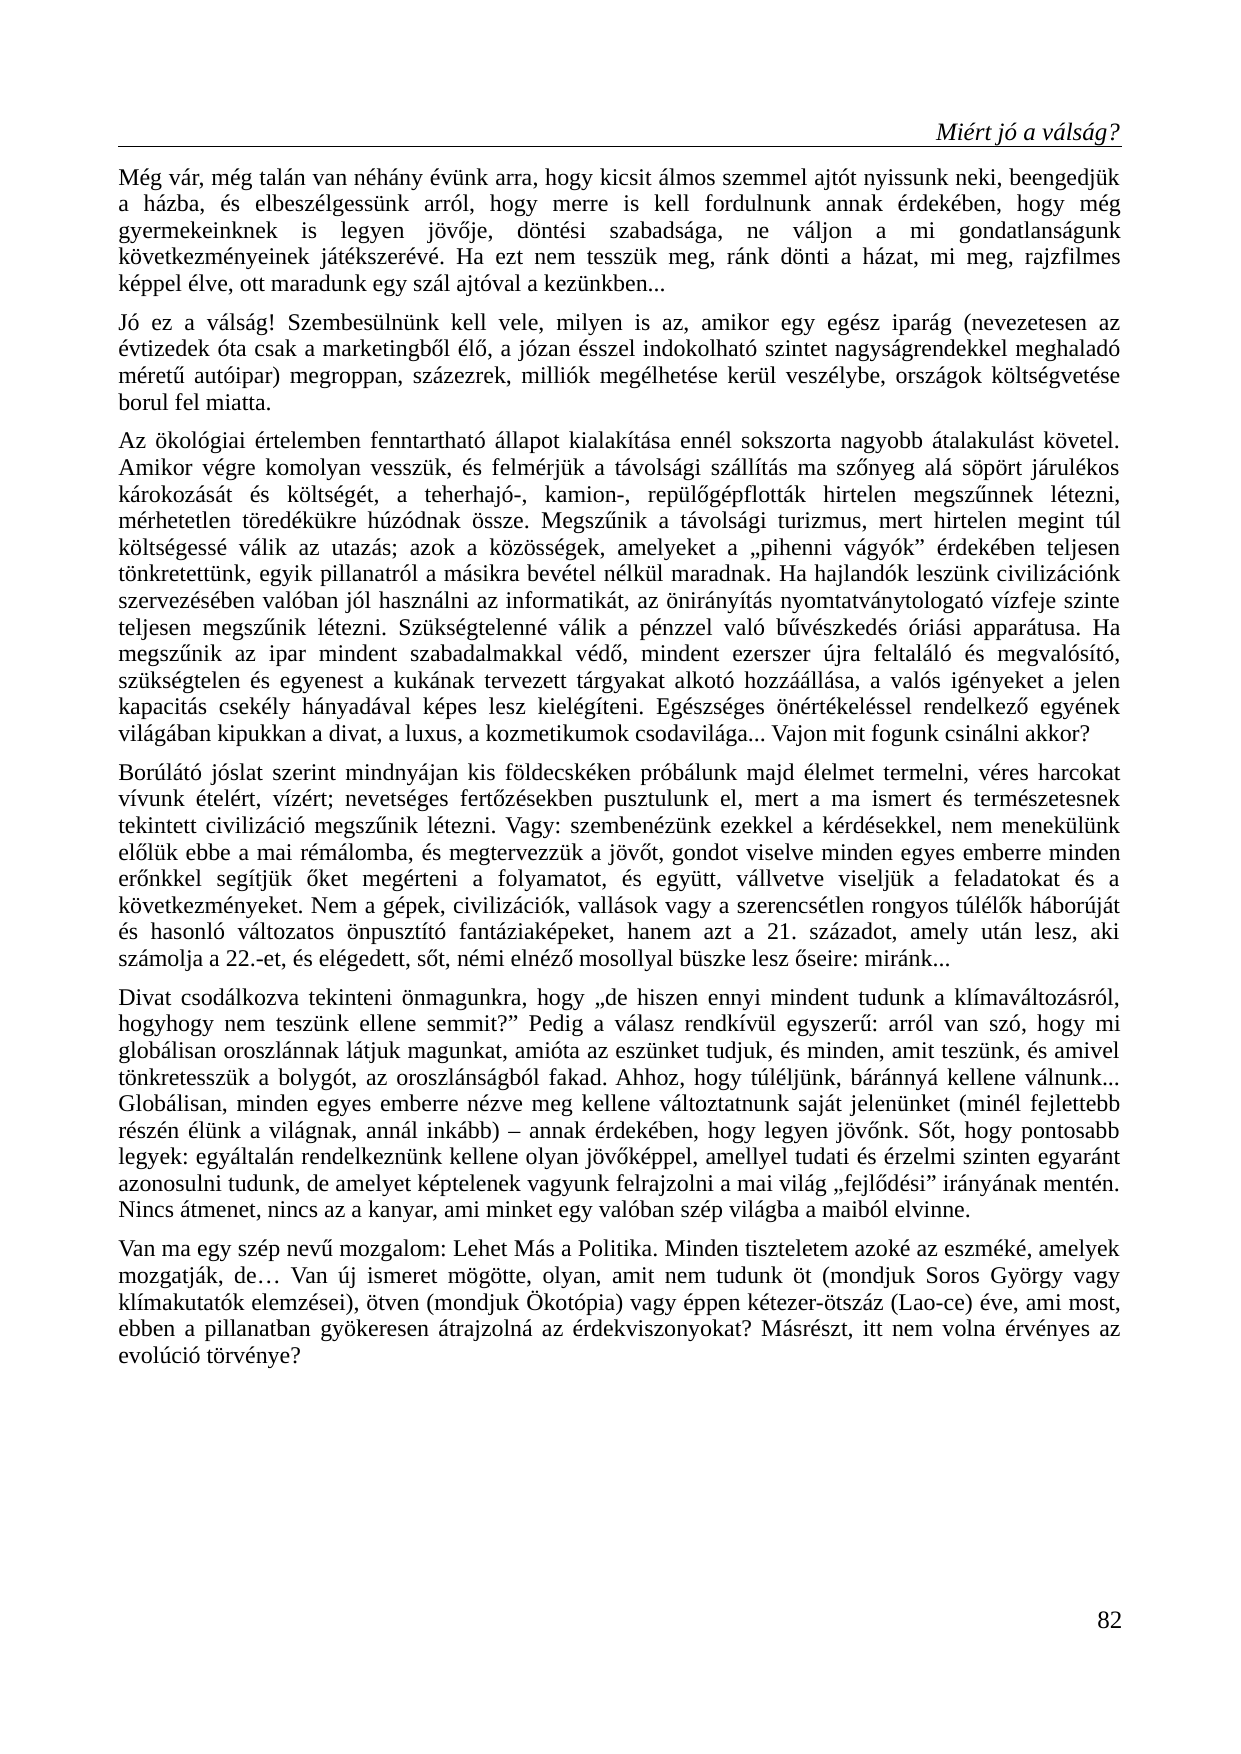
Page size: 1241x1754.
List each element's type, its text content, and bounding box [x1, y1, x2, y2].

text Még vár, még talán van néhány évünk arra, hogy kicsit álmos szemmel ajtót nyissunk neki, beengedjük a házba, és elbeszélgessünk arról, hogy merre is kell fordulnunk annak érdekében, hogy még gyermekeinknek is legyen jövője, döntési szabadsága, ne váljon a mi gondatlanságunk következményeinek játékszerévé. Ha ezt nem tesszük meg, ránk dönti a házat, mi meg, rajzfilmes képpel élve, ott maradunk egy szál ajtóval a kezünkben... [118, 164, 1122, 296]
text Borúlátó jóslat szerint mindnyájan kis földecskéken próbálunk majd élelmet termelni, véres harcokat vívunk ételért, vízért; nevetséges fertőzésekben pusztulunk el, mert a ma ismert és természetesnek tekintett civilizáció megszűnik létezni. Vagy: szembenézünk ezekkel a kérdésekkel, nem menekülünk előlük ebbe a mai rémálomba, és megtervezzük a jövőt, gondot viselve minden egyes emberre minden erőnkkel segítjük őket megérteni a folyamatot, és együtt, vállvetve viseljük a feladatokat és a következményeket. Nem a gépek, civilizációk, vallások vagy a szerencsétlen rongyos túlélők háborúját és hasonló változatos önpusztító fantáziaképeket, hanem azt a 21. századot, amely után lesz, aki számolja a 22.-et, és elégedett, sőt, némi elnéző mosollyal büszke lesz őseire: miránk... [118, 759, 1122, 971]
text Van ma egy szép nevű mozgalom: Lehet Más a Politika. Minden tiszteletem azoké az eszméké, amelyek mozgatják, de… Van új ismeret mögötte, olyan, amit nem tudunk öt (mondjuk Soros György vagy klímakutatók elemzései), ötven (mondjuk Ökotópia) vagy éppen kétezer-ötszáz (Lao-ce) éve, ami most, ebben a pillanatban gyökeresen átrajzolná az érdekviszonyokat? Másrészt, itt nem volna érvényes az evolúció törvénye? [118, 1236, 1122, 1368]
text Jó ez a válság! Szembesülnünk kell vele, milyen is az, amikor egy egész iparág (nevezetesen az évtizedek óta csak a marketingből élő, a józan ésszel indokolható szintet nagyságrendekkel meghaladó méretű autóipar) megroppan, százezrek, milliók megélhetése kerül veszélybe, országok költségvetése borul fel miatta. [118, 309, 1122, 415]
text Divat csodálkozva tekinteni önmagunkra, hogy „de hiszen ennyi mindent tudunk a klímaváltozásról, hogyhogy nem teszünk ellene semmit?” Pedig a válasz rendkívül egyszerű: arról van szó, hogy mi globálisan oroszlánnak látjuk magunkat, amióta az eszünket tudjuk, és minden, amit teszünk, és amivel tönkretesszük a bolygót, az oroszlánságból fakad. Ahhoz, hogy túléljünk, báránnyá kellene válnunk... Globálisan, minden egyes emberre nézve meg kellene változtatnunk saját jelenünket (minél fejlettebb részén élünk a világnak, annál inkább) – annak érdekében, hogy legyen jövőnk. Sőt, hogy pontosabb legyek: egyáltalán rendelkeznünk kellene olyan jövőképpel, amellyel tudati és érzelmi szinten egyaránt azonosulni tudunk, de amelyet képtelenek vagyunk felrajzolni a mai világ „fejlődési” irányának mentén. Nincs átmenet, nincs az a kanyar, ami minket egy valóban szép világba a maiból elvinne. [118, 984, 1122, 1223]
text Az ökológiai értelemben fenntartható állapot kialakítása ennél sokszorta nagyobb átalakulást követel. Amikor végre komolyan vesszük, és felmérjük a távolsági szállítás ma szőnyeg alá söpört járulékos károkozását és költségét, a teherhajó-, kamion-, repülőgépflották hirtelen megszűnnek létezni, mérhetetlen töredékükre húzódnak össze. Megszűnik a távolsági turizmus, mert hirtelen megint túl költségessé válik az utazás; azok a közösségek, amelyeket a „pihenni vágyók” érdekében teljesen tönkretettünk, egyik pillanatról a másikra bevétel nélkül maradnak. Ha hajlandók leszünk civilizációnk szervezésében valóban jól használni az informatikát, az önirányítás nyomtatványtologató vízfeje szinte teljesen megszűnik létezni. Szükségtelenné válik a pénzzel való bűvészkedés óriási apparátusa. Ha megszűnik az ipar mindent szabadalmakkal védő, mindent ezerszer újra feltaláló és megvalósító, szükségtelen és egyenest a kukának tervezett tárgyakat alkotó hozzáállása, a valós igényeket a jelen kapacitás csekély hányadával képes lesz kielégíteni. Egészséges önértékeléssel rendelkező egyének világában kipukkan a divat, a luxus, a kozmetikumok csodavilága... Vajon mit fogunk csinálni akkor? [118, 428, 1122, 746]
